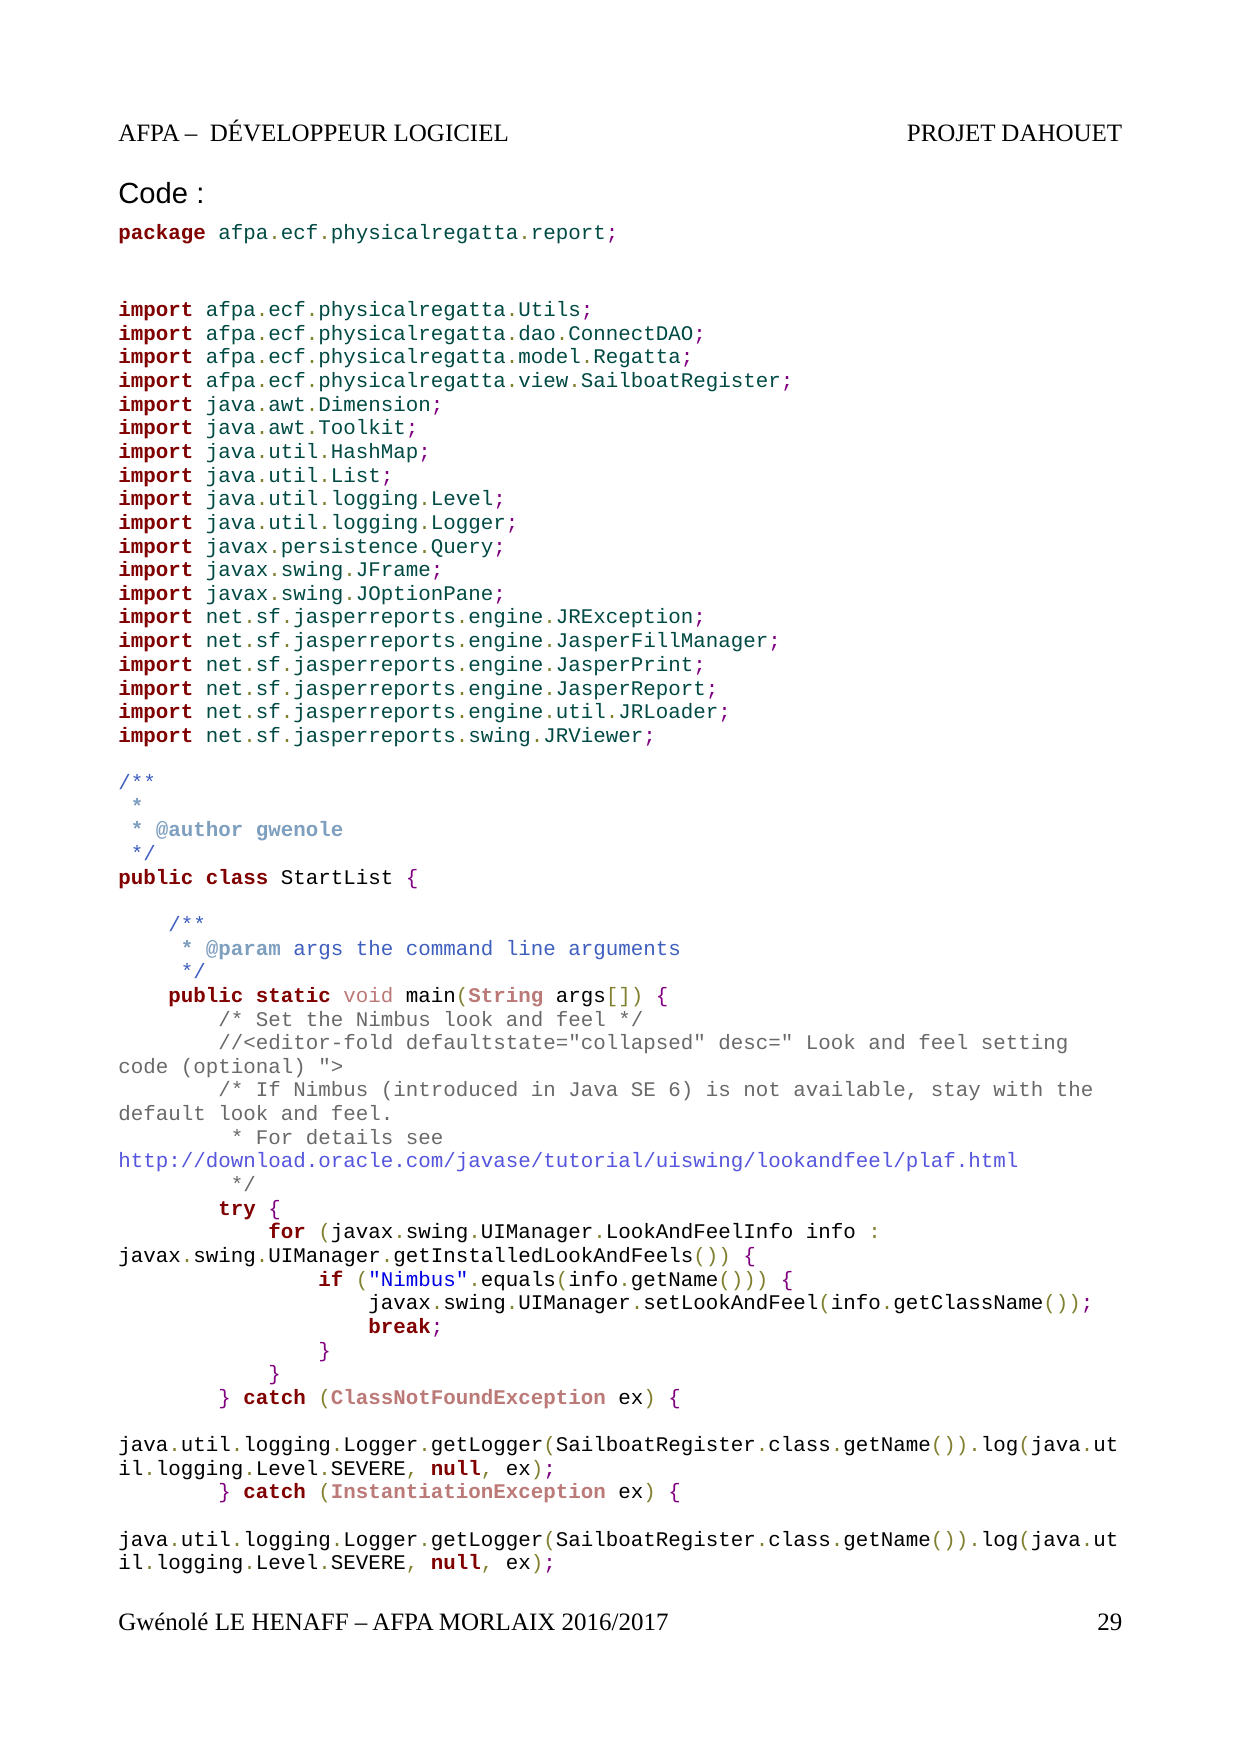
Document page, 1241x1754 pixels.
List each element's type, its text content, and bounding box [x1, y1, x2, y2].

text * @author gwenole [118, 819, 1122, 843]
text /** [118, 772, 1122, 796]
text import javax.swing.JOptionPane; [118, 583, 1122, 607]
text import javax.swing.JFrame; [118, 559, 1122, 583]
text /** [118, 914, 1122, 938]
text * [118, 796, 1122, 819]
text */ [118, 843, 1122, 867]
text /* If Nimbus (introduced in Java SE 6) is not available, stay with the default look and feel. [118, 1079, 1122, 1127]
text * @param args the command line arguments [118, 938, 1122, 961]
text import java.util.HashMap; [118, 441, 1122, 465]
text import afpa.ecf.physicalregatta.Utils; [118, 299, 1122, 323]
text java.util.logging.Logger.getLogger(SailboatRegister.class.getName()).log(java.util.logging.Level.SEVERE, null, ex); [118, 1411, 1122, 1481]
text import net.sf.jasperreports.engine.JasperFillManager; [118, 630, 1122, 654]
text import afpa.ecf.physicalregatta.model.Regatta; [118, 346, 1122, 370]
text java.util.logging.Logger.getLogger(SailboatRegister.class.getName()).log(java.util.logging.Level.SEVERE, null, ex); [118, 1505, 1122, 1576]
text import java.awt.Dimension; [118, 394, 1122, 417]
text import net.sf.jasperreports.engine.util.JRLoader; [118, 701, 1122, 725]
text */ [118, 1174, 1122, 1198]
text import java.util.List; [118, 465, 1122, 488]
text } catch (InstantiationException ex) { [118, 1481, 1122, 1505]
text import java.awt.Toolkit; [118, 417, 1122, 441]
text import net.sf.jasperreports.engine.JasperReport; [118, 677, 1122, 701]
text break; [118, 1316, 1122, 1339]
text try { [118, 1198, 1122, 1221]
subtitle Code : [118, 176, 1122, 210]
text public static void main(String args[]) { [118, 985, 1122, 1008]
text for (javax.swing.UIManager.LookAndFeelInfo info : javax.swing.UIManager.getInstalledLookAndFeels()) { [118, 1221, 1122, 1269]
text import net.sf.jasperreports.swing.JRViewer; [118, 725, 1122, 748]
text } [118, 1339, 1122, 1363]
text import afpa.ecf.physicalregatta.dao.ConnectDAO; [118, 323, 1122, 346]
text javax.swing.UIManager.setLookAndFeel(info.getClassName()); [118, 1292, 1122, 1316]
text * For details see http://download.oracle.com/javase/tutorial/uiswing/lookandfeel/plaf.html [118, 1127, 1122, 1174]
text import javax.persistence.Query; [118, 536, 1122, 559]
text } catch (ClassNotFoundException ex) { [118, 1387, 1122, 1411]
text import net.sf.jasperreports.engine.JRException; [118, 607, 1122, 630]
text } [118, 1363, 1122, 1387]
text import afpa.ecf.physicalregatta.view.SailboatRegister; [118, 370, 1122, 394]
text package afpa.ecf.physicalregatta.report; [118, 222, 1122, 246]
text if ("Nimbus".equals(info.getName())) { [118, 1269, 1122, 1292]
text /* Set the Nimbus look and feel */ [118, 1008, 1122, 1032]
text //<editor-fold defaultstate="collapsed" desc=" Look and feel setting code (optional) "> [118, 1032, 1122, 1079]
text import java.util.logging.Logger; [118, 512, 1122, 536]
text public class StartList { [118, 867, 1122, 890]
text import java.util.logging.Level; [118, 488, 1122, 512]
text import net.sf.jasperreports.engine.JasperPrint; [118, 654, 1122, 677]
text */ [118, 961, 1122, 985]
